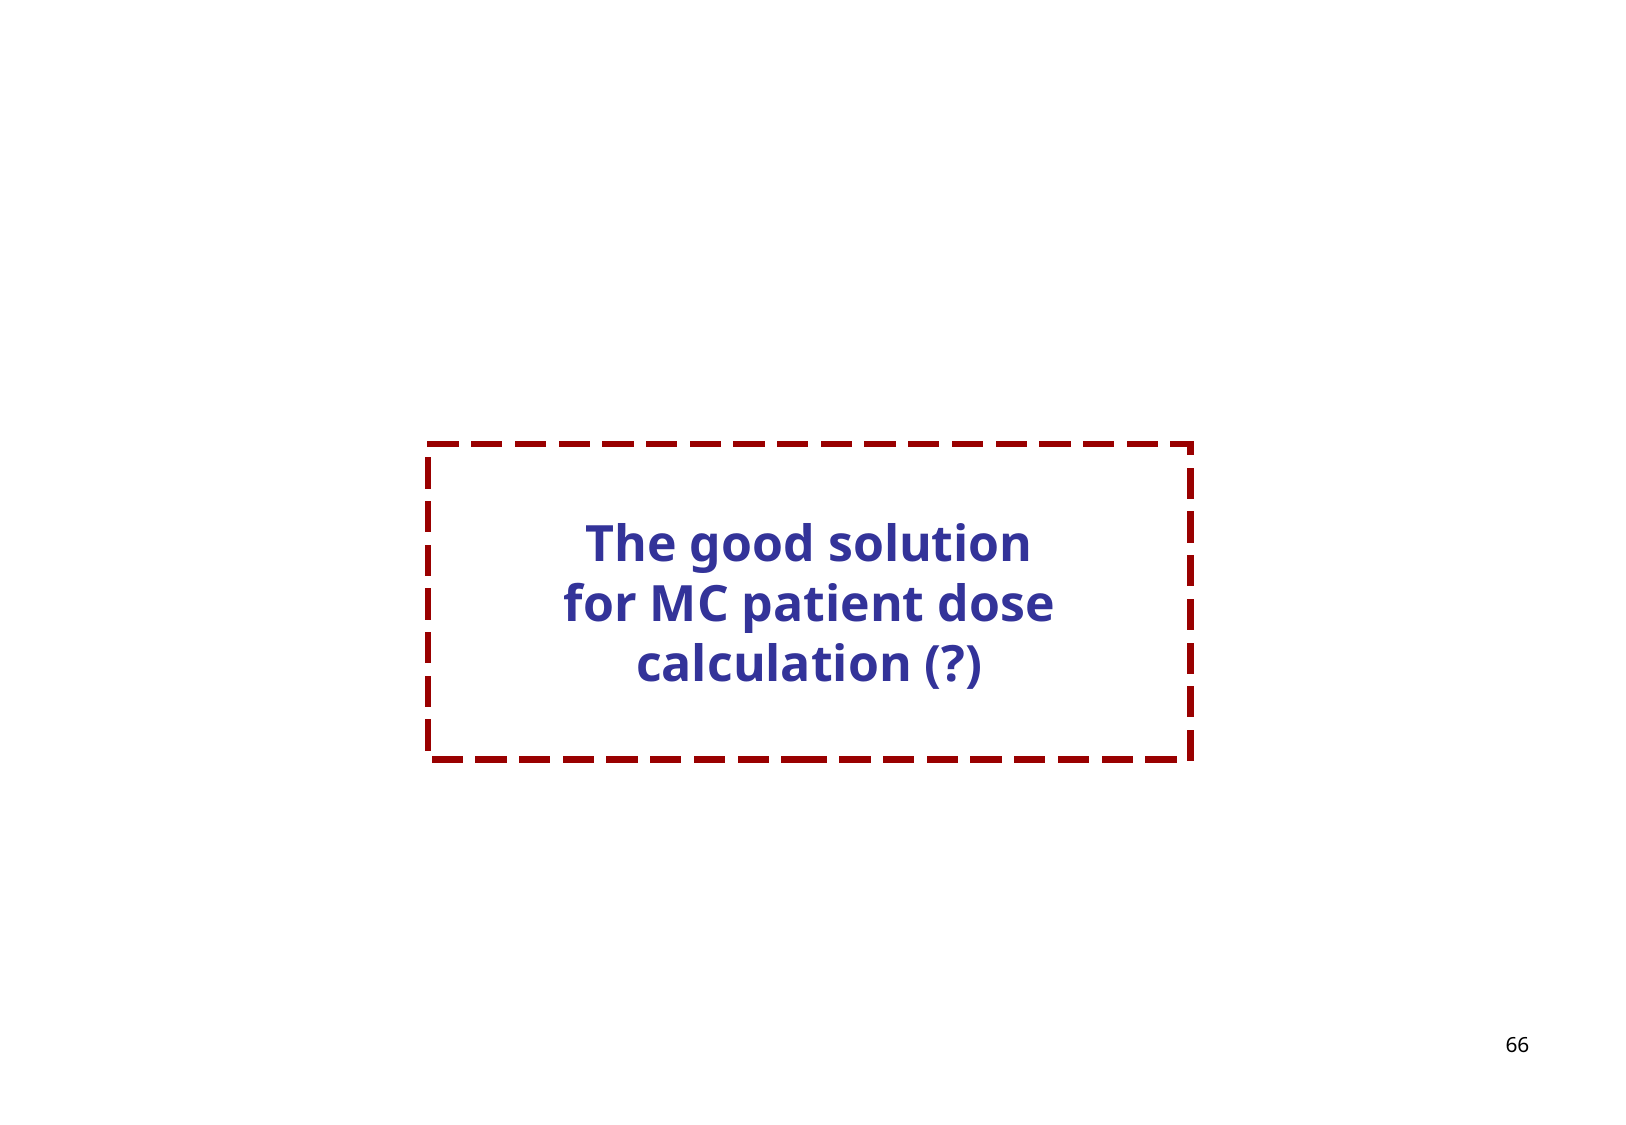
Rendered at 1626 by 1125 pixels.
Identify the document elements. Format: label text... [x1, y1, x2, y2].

text_box The good solution for MC patient dose calculation (?) [428, 444, 1191, 760]
